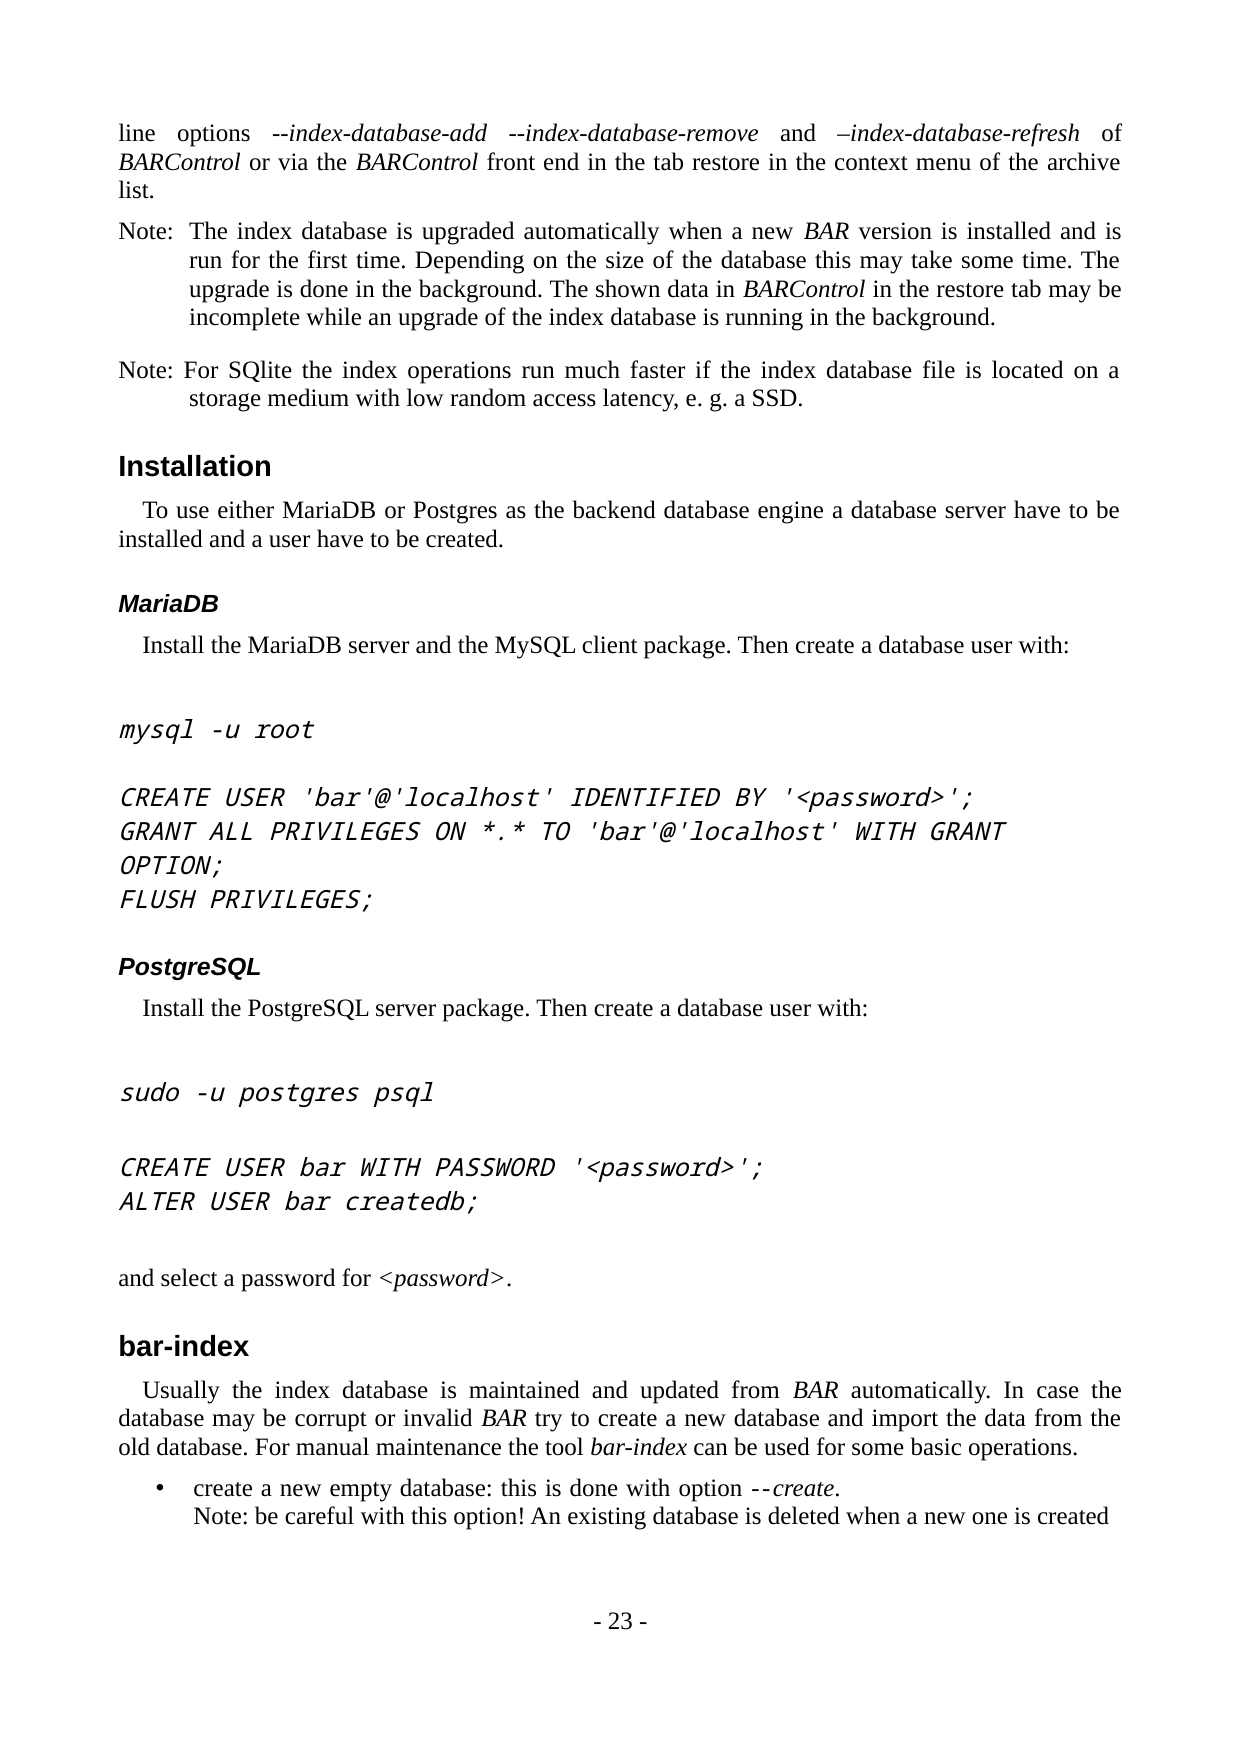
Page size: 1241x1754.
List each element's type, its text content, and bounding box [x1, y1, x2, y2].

list create a new empty database: this is done with option ‑‑create. Note: be careful with this option! An existing database is deleted when a new one is created [156, 1473, 1122, 1530]
text CREATE USER bar WITH PASSWORD '<password>'; ALTER USER bar createdb; [118, 1149, 1122, 1251]
text Usually the index database is maintained and updated from BAR automatically. In case the database may be corrupt or invalid BAR try to create a new database and import the data from the old database. For manual maintenance the tool bar-index can be used for some basic operations. [118, 1375, 1122, 1461]
subtitle bar-index [118, 1329, 1122, 1362]
subtitle PostgreSQL [118, 952, 1122, 981]
text Note: For SQlite the index operations run much faster if the index database file is located on a storage medium with low random access latency, e. g. a SSD. [118, 355, 1122, 412]
text Install the PostgreSQL server package. Then create a database user with: [118, 993, 1122, 1022]
text To use either MariaDB or Postgres as the backend database engine a database server have to be installed and a user have to be created. [118, 495, 1122, 552]
text and select a password for <password>. [118, 1263, 1122, 1292]
subtitle Installation [118, 449, 1122, 482]
text line options --index-database-add --index-database-remove and –index-database-refresh of BARControl or via the BARControl front end in the tab restore in the context menu of the archive list. [118, 118, 1122, 204]
text Note: The index database is upgraded automatically when a new BAR version is installed and is run for the first time. Depending on the size of the database this may take some time. The upgrade is done in the background. The shown data in BARControl in the restore tab may be incomplete while an upgrade of the index database is running in the background. [118, 216, 1122, 331]
text Install the MariaDB server and the MySQL client package. Then create a database user with: [118, 630, 1122, 659]
text mysql -u root CREATE USER 'bar'@'localhost' IDENTIFIED BY '<password>'; GRANT ALL PRIVILEGES ON *.* TO 'bar'@'localhost' WITH GRANT OPTION; FLUSH PRIVILEGES; [118, 711, 1122, 916]
text sudo -u postgres psql [118, 1074, 1122, 1137]
subtitle MariaDB [118, 589, 1122, 618]
